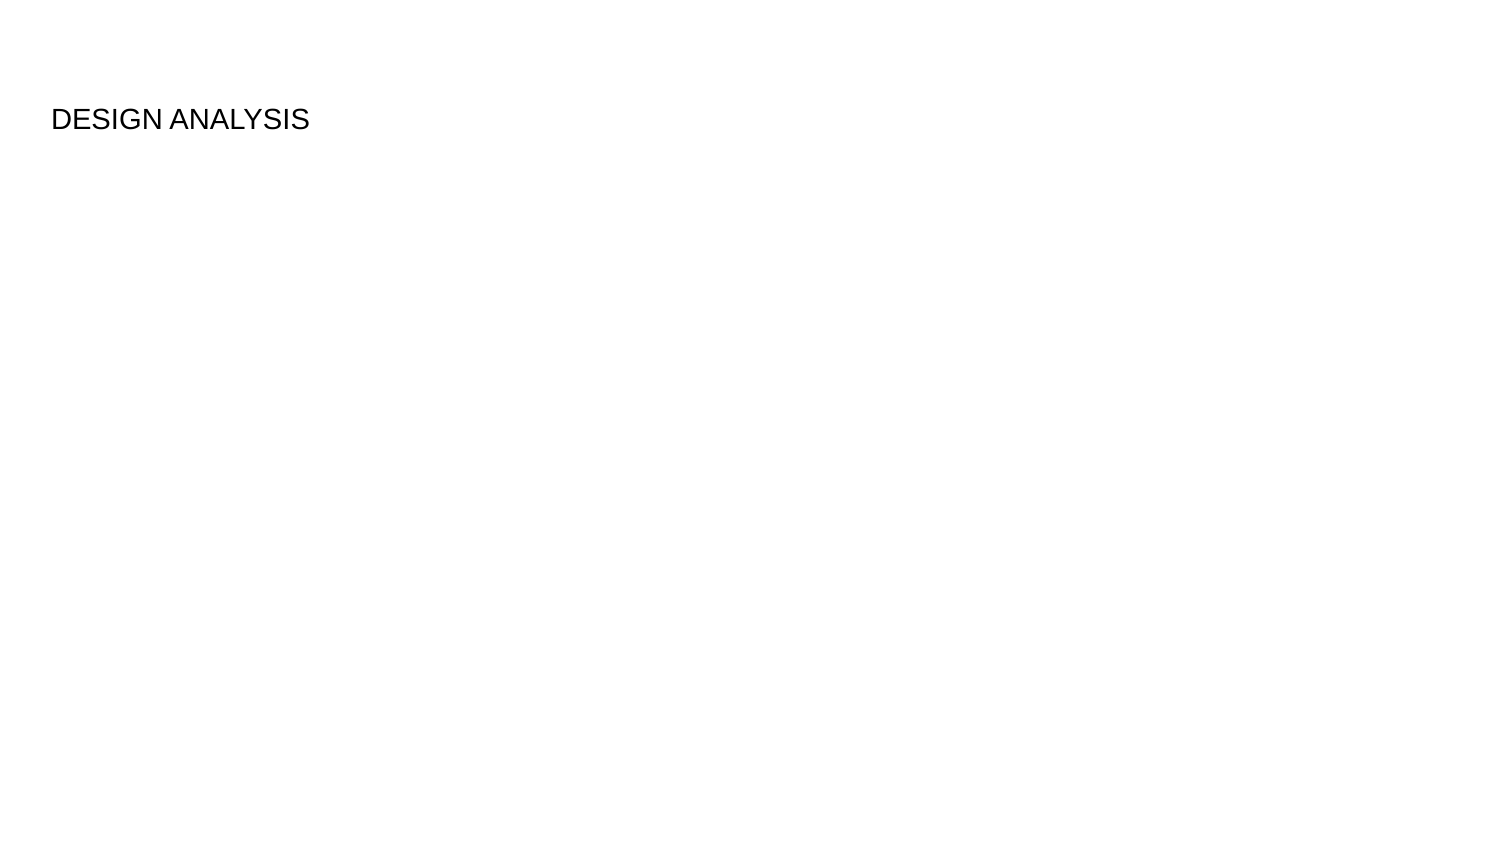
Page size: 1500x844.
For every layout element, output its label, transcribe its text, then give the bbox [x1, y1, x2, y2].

title DESIGN ANALYSIS [51, 72, 1449, 167]
